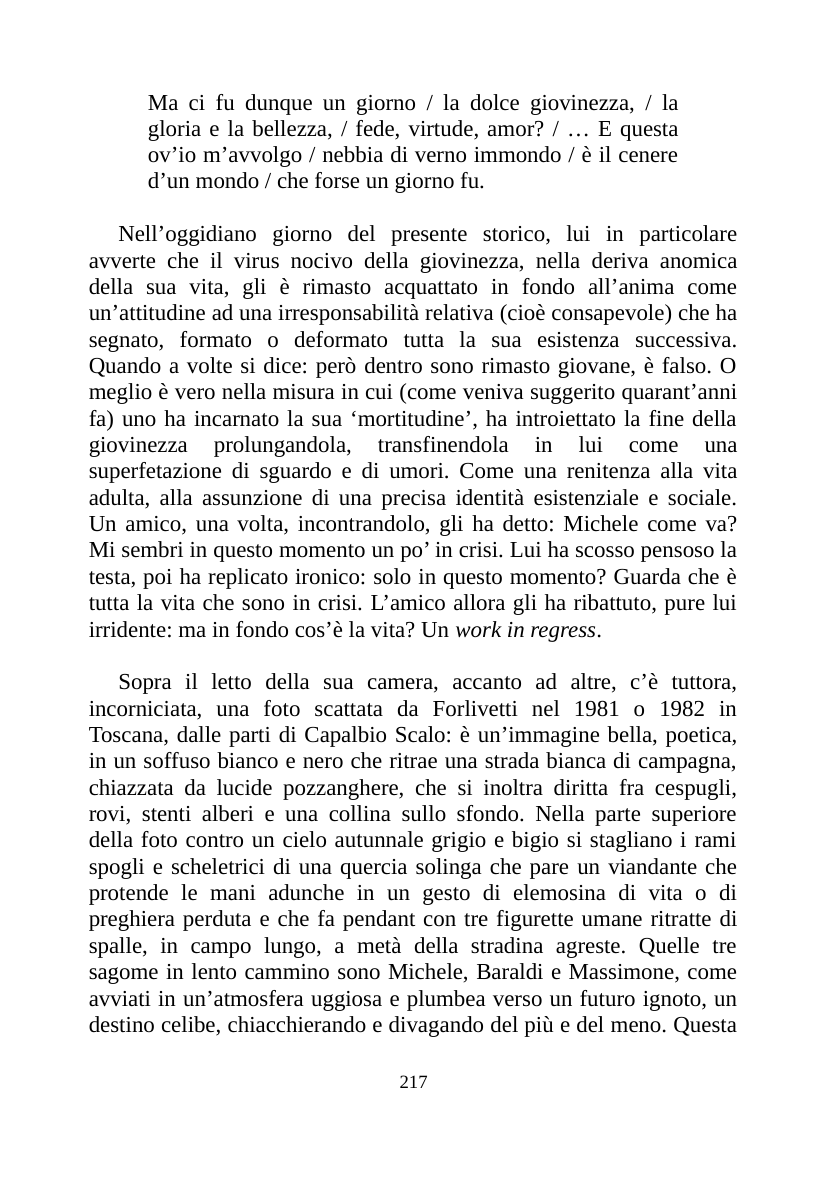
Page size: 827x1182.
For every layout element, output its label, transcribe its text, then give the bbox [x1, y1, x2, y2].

text Nell’oggidiano giorno del presente storico, lui in particolare avverte che il virus nocivo della giovinezza, nella deriva anomica della sua vita, gli è rimasto acquattato in fondo all’anima come un’attitudine ad una irresponsabilità relativa (cioè consapevole) che ha segnato, formato o deformato tutta la sua esistenza successiva. Quando a volte si dice: però dentro sono rimasto giovane, è falso. O meglio è vero nella misura in cui (come veniva suggerito quarant’anni fa) uno ha incarnato la sua ‘mortitudine’, ha introiettato la fine della giovinezza prolungandola, transfinendola in lui come una superfetazione di sguardo e di umori. Come una renitenza alla vita adulta, alla assunzione di una precisa identità esistenziale e sociale. Un amico, una volta, incontrandolo, gli ha detto: Michele come va? Mi sembri in questo momento un po’ in crisi. Lui ha scosso pensoso la testa, poi ha replicato ironico: solo in questo momento? Guarda che è tutta la vita che sono in crisi. L’amico allora gli ha ribattuto, pure lui irridente: ma in fondo cos’è la vita? Un work in regress. [88, 220, 738, 642]
text Sopra il letto della sua camera, accanto ad altre, c’è tuttora, incorniciata, una foto scattata da Forlivetti nel 1981 o 1982 in Toscana, dalle parti di Capalbio Scalo: è un’immagine bella, poetica, in un soffuso bianco e nero che ritrae una strada bianca di campagna, chiazzata da lucide pozzanghere, che si inoltra diritta fra cespugli, rovi, stenti alberi e una collina sullo sfondo. Nella parte superiore della foto contro un cielo autunnale grigio e bigio si stagliano i rami spogli e scheletrici di una quercia solinga che pare un viandante che protende le mani adunche in un gesto di elemosina di vita o di preghiera perduta e che fa pendant con tre figurette umane ritratte di spalle, in campo lungo, a metà della stradina agreste. Quelle tre sagome in lento cammino sono Michele, Baraldi e Massimone, come avviati in un’atmosfera uggiosa e plumbea verso un futuro ignoto, un destino celibe, chiacchierando e divagando del più e del meno. Questa [88, 668, 738, 1037]
text Ma ci fu dunque un giorno / la dolce giovinezza, / la gloria e la bellezza, / fede, virtude, amor? / … E questa ov’io m’avvolgo / nebbia di verno immondo / è il cenere d’un mondo / che forse un giorno fu. [148, 88, 679, 194]
